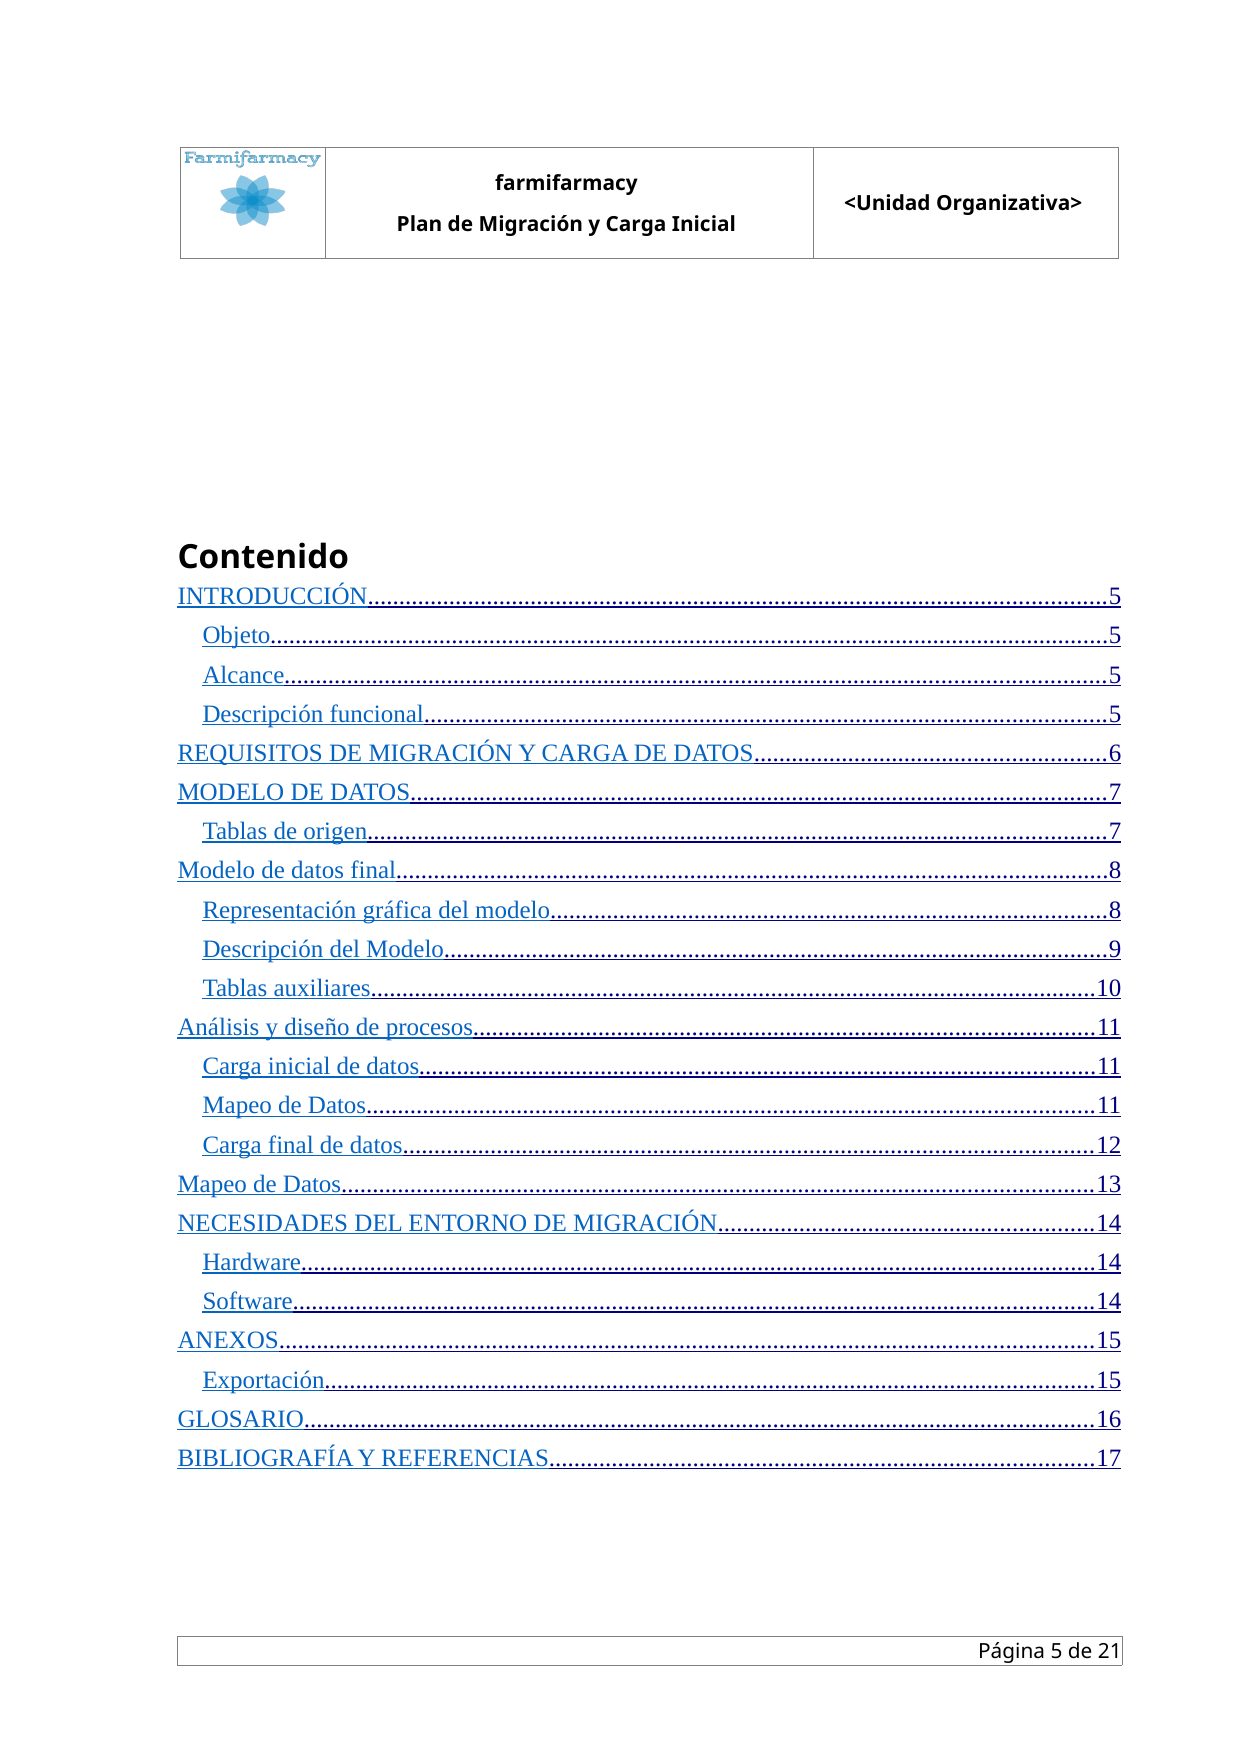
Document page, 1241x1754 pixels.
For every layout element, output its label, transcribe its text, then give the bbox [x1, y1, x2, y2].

text Objeto 5 [202, 621, 1122, 649]
text Carga inicial de datos 11 [202, 1051, 1122, 1080]
text REQUISITOS DE MIGRACIÓN Y CARGA DE DATOS 6 [177, 738, 1122, 767]
text Mapeo de Datos 13 [177, 1169, 1122, 1198]
text NECESIDADES DEL ENTORNO DE MIGRACIÓN 14 [177, 1208, 1122, 1237]
text Descripción del Modelo 9 [202, 934, 1122, 963]
text Mapeo de Datos 11 [202, 1091, 1122, 1119]
text Tablas de origen 7 [202, 816, 1122, 845]
text Hardware 14 [202, 1247, 1122, 1276]
text Representación gráfica del modelo 8 [202, 895, 1122, 923]
text Descripción funcional 5 [202, 699, 1122, 728]
text Contenido [177, 533, 1122, 578]
text Modelo de datos final 8 [177, 856, 1122, 884]
text Análisis y diseño de procesos 11 [177, 1012, 1122, 1041]
text Software 14 [202, 1286, 1122, 1315]
text Tablas auxiliares 10 [202, 973, 1122, 1002]
text Carga final de datos 12 [202, 1130, 1122, 1158]
text GLOSARIO 16 [177, 1404, 1122, 1433]
text BIBLIOGRAFÍA Y REFERENCIAS 17 [177, 1443, 1122, 1472]
text MODELO DE DATOS 7 [177, 777, 1122, 806]
text Exportación 15 [202, 1365, 1122, 1393]
text ANEXOS 15 [177, 1326, 1122, 1354]
text Alcance 5 [202, 660, 1122, 688]
text INTRODUCCIÓN 5 [177, 581, 1122, 610]
